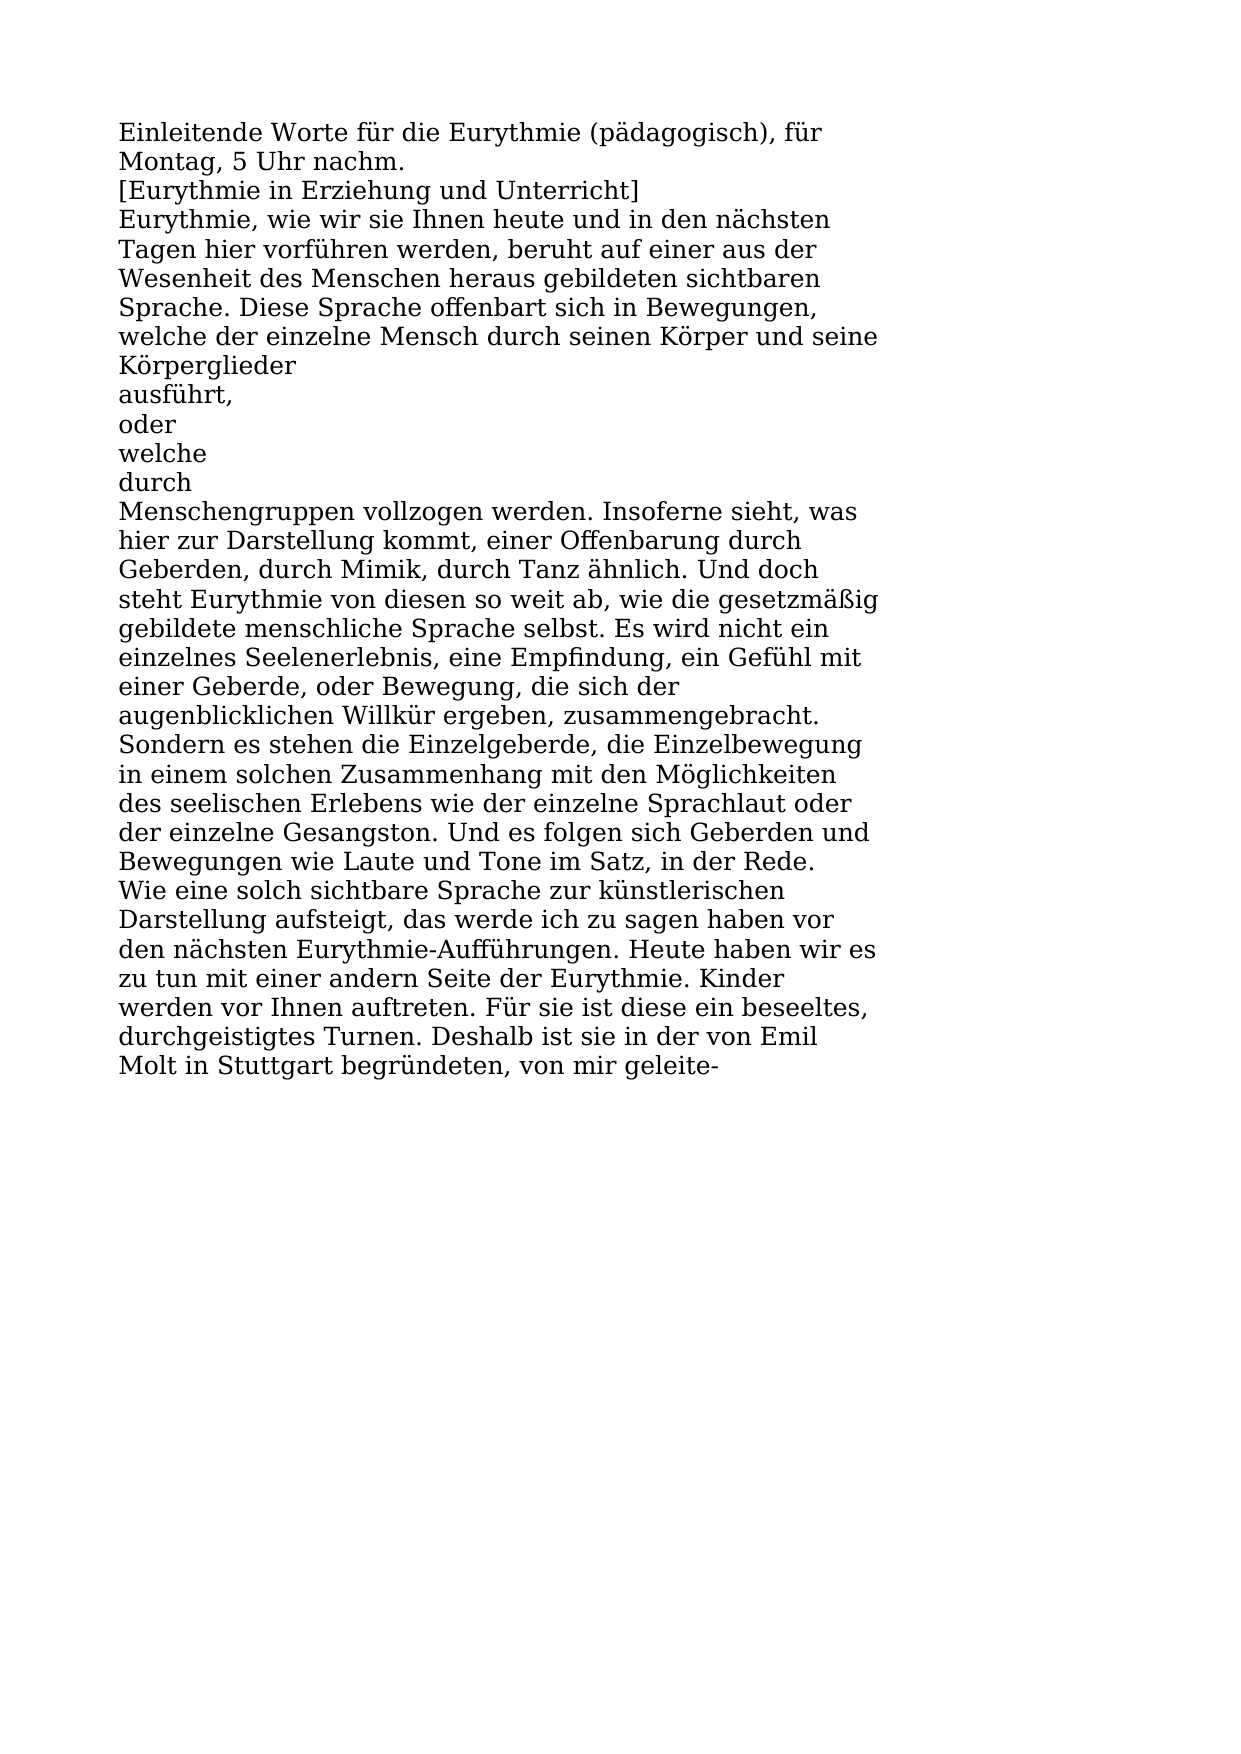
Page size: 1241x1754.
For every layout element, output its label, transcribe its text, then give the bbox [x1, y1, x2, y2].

text Einleitende Worte für die Eurythmie (pädagogisch), für [118, 118, 1122, 147]
text einzelnes Seelenerlebnis, eine Empfindung, ein Gefühl mit [118, 643, 1122, 672]
text [Eurythmie in Erziehung und Unterricht] [118, 176, 1122, 206]
text den nächsten Eurythmie-Aufführungen. Heute haben wir es [118, 935, 1122, 964]
text Menschengruppen vollzogen werden. Insoferne sieht, was [118, 497, 1122, 526]
text der einzelne Gesangston. Und es folgen sich Geberden und [118, 818, 1122, 847]
text Wesenheit des Menschen heraus gebildeten sichtbaren [118, 264, 1122, 293]
text Wie eine solch sichtbare Sprache zur künstlerischen [118, 876, 1122, 906]
text Sprache. Diese Sprache offenbart sich in Bewegungen, [118, 293, 1122, 322]
text Sondern es stehen die Einzelgeberde, die Einzelbewegung [118, 731, 1122, 760]
text Geberden, durch Mimik, durch Tanz ähnlich. Und doch [118, 556, 1122, 585]
text Montag, 5 Uhr nachm. [118, 147, 1122, 176]
text gebildete menschliche Sprache selbst. Es wird nicht ein [118, 614, 1122, 643]
text durchgeistigtes Turnen. Deshalb ist sie in der von Emil [118, 1022, 1122, 1051]
text Körperglieder [118, 351, 1122, 381]
text hier zur Darstellung kommt, einer Offenbarung durch [118, 526, 1122, 556]
text welche der einzelne Mensch durch seinen Körper und seine [118, 322, 1122, 351]
text Bewegungen wie Laute und Tone im Satz, in der Rede. [118, 847, 1122, 876]
text einer Geberde, oder Bewegung, die sich der [118, 672, 1122, 701]
text des seelischen Erlebens wie der einzelne Sprachlaut oder [118, 789, 1122, 818]
text Tagen hier vorführen werden, beruht auf einer aus der [118, 235, 1122, 264]
text welche [118, 439, 1122, 468]
text ausführt, [118, 381, 1122, 410]
text zu tun mit einer andern Seite der Eurythmie. Kinder [118, 964, 1122, 993]
text steht Eurythmie von diesen so weit ab, wie die gesetzmäßig [118, 585, 1122, 614]
text Eurythmie, wie wir sie Ihnen heute und in den nächsten [118, 206, 1122, 235]
text Darstellung aufsteigt, das werde ich zu sagen haben vor [118, 906, 1122, 935]
text durch [118, 468, 1122, 497]
text in einem solchen Zusammenhang mit den Möglichkeiten [118, 760, 1122, 789]
text augenblicklichen Willkür ergeben, zusammengebracht. [118, 701, 1122, 731]
text werden vor Ihnen auftreten. Für sie ist diese ein beseeltes, [118, 993, 1122, 1022]
text oder [118, 410, 1122, 439]
text Molt in Stuttgart begründeten, von mir geleite- [118, 1051, 1122, 1081]
